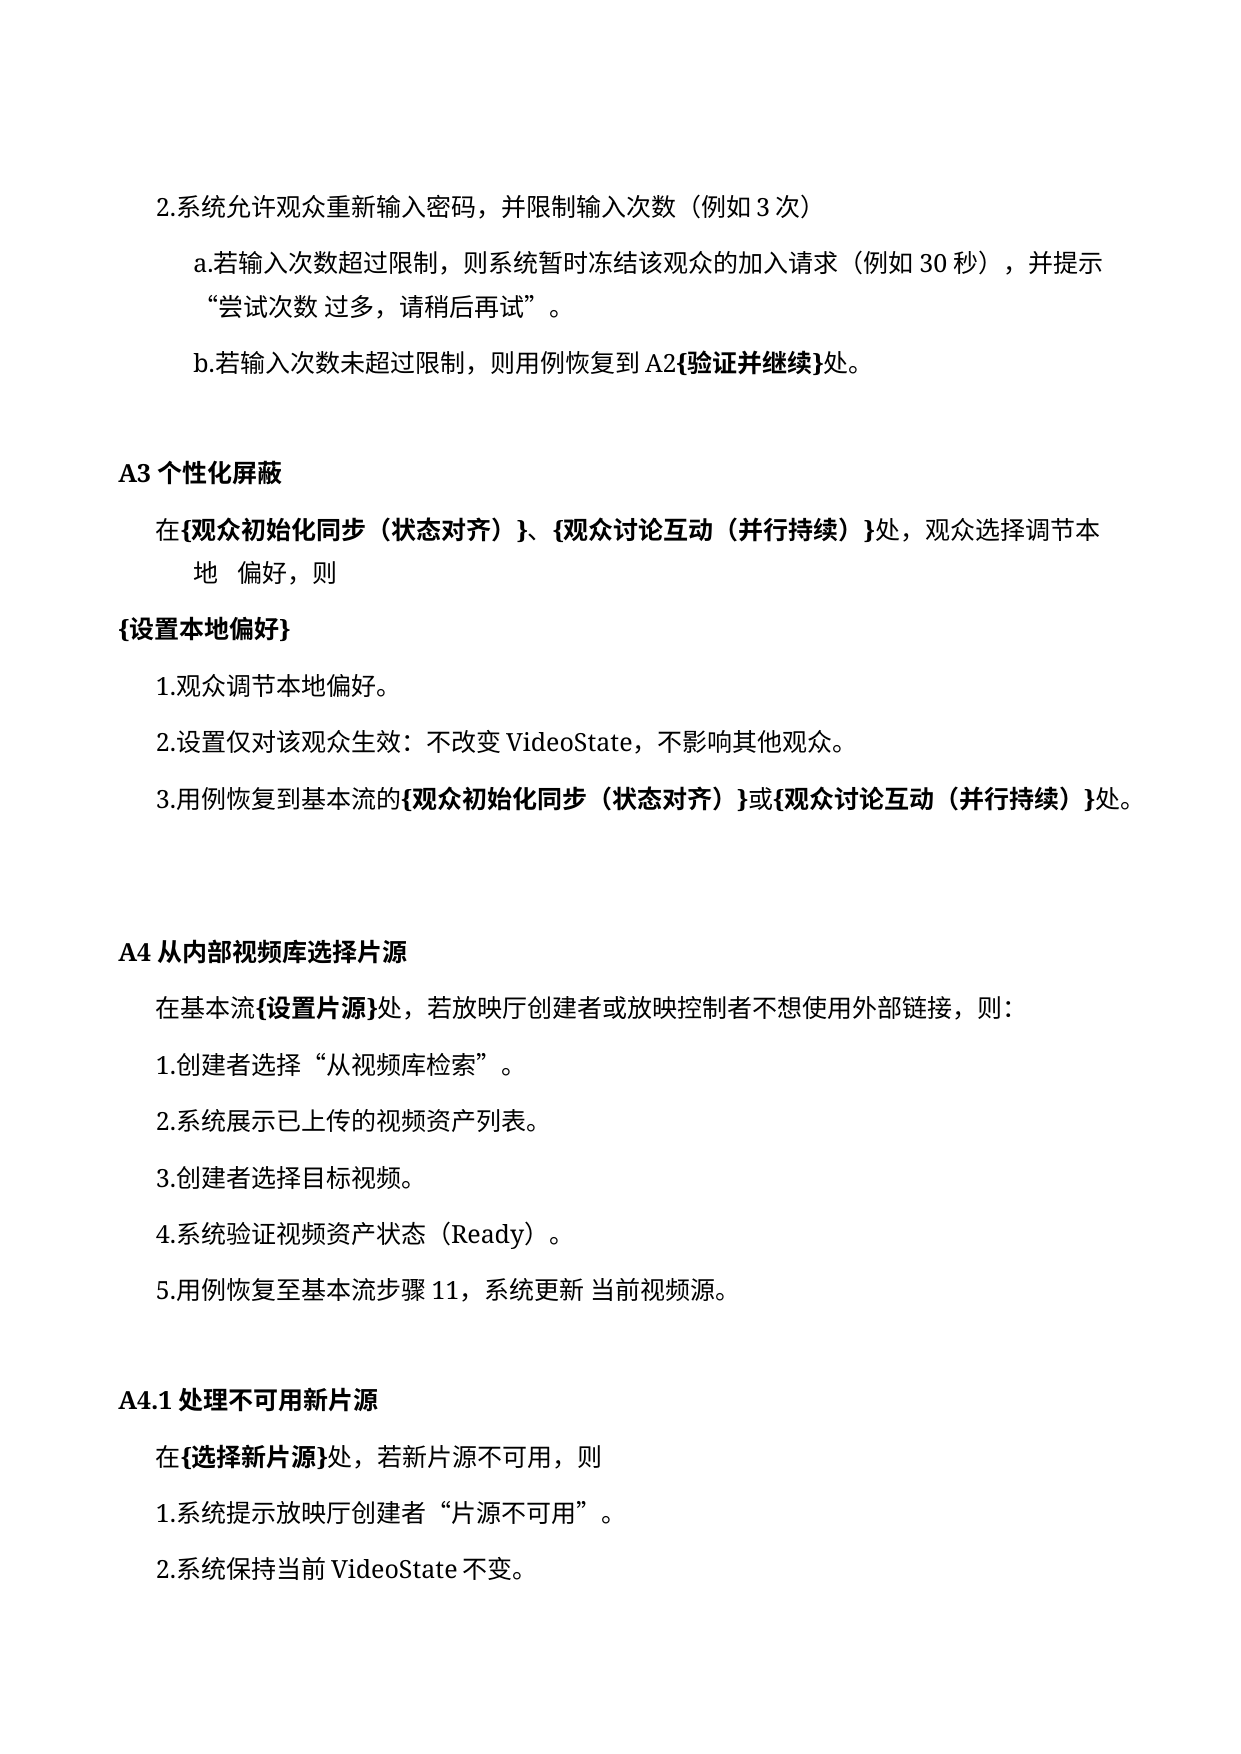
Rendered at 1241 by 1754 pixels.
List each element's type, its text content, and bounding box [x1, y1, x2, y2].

list {设置本地偏好} [118, 610, 1122, 646]
list 4.系统验证视频资产状态（Ready）。 [156, 1214, 1122, 1251]
list b.若输入次数未超过限制，则用例恢复到A2{验证并继续}处。 [156, 344, 1122, 380]
list 2.系统允许观众重新输入密码，并限制输入次数（例如3次） [156, 188, 1122, 224]
list 1.观众调节本地偏好。 [156, 666, 1122, 703]
list 在{选择新片源}处，若新片源不可用，则 [156, 1437, 1122, 1473]
list A3 个性化屏蔽 [118, 454, 1122, 490]
list 2.设置仅对该观众生效：不改变VideoState，不影响其他观众。 [156, 723, 1122, 759]
list 3.创建者选择目标视频。 [156, 1158, 1122, 1194]
list 在基本流{设置片源}处，若放映厅创建者或放映控制者不想使用外部链接，则： [156, 989, 1122, 1025]
list 3.用例恢复到基本流的{观众初始化同步（状态对齐）}或{观众讨论互动（并行持续）}处。 [156, 779, 1122, 859]
list 1.创建者选择“从视频库检索”。 [156, 1045, 1122, 1082]
list A4.1 处理不可用新片源 [118, 1381, 1122, 1417]
list a.若输入次数超过限制，则系统暂时冻结该观众的加入请求（例如 30 秒），并提示“尝试次数 过多，请稍后再试”。 [156, 244, 1122, 324]
list 1.系统提示放映厅创建者“片源不可用”。 [156, 1493, 1122, 1530]
list 5.用例恢复至基本流步骤 11，系统更新 当前视频源。 [156, 1271, 1122, 1307]
list A4 从内部视频库选择片源 [118, 933, 1122, 969]
list 在{观众初始化同步（状态对齐）}、{观众讨论互动（并行持续）}处，观众选择调节本地 偏好，则 [156, 510, 1122, 590]
list 2.系统展示已上传的视频资产列表。 [156, 1102, 1122, 1138]
list 2.系统保持当前VideoState不变。 [156, 1550, 1122, 1586]
